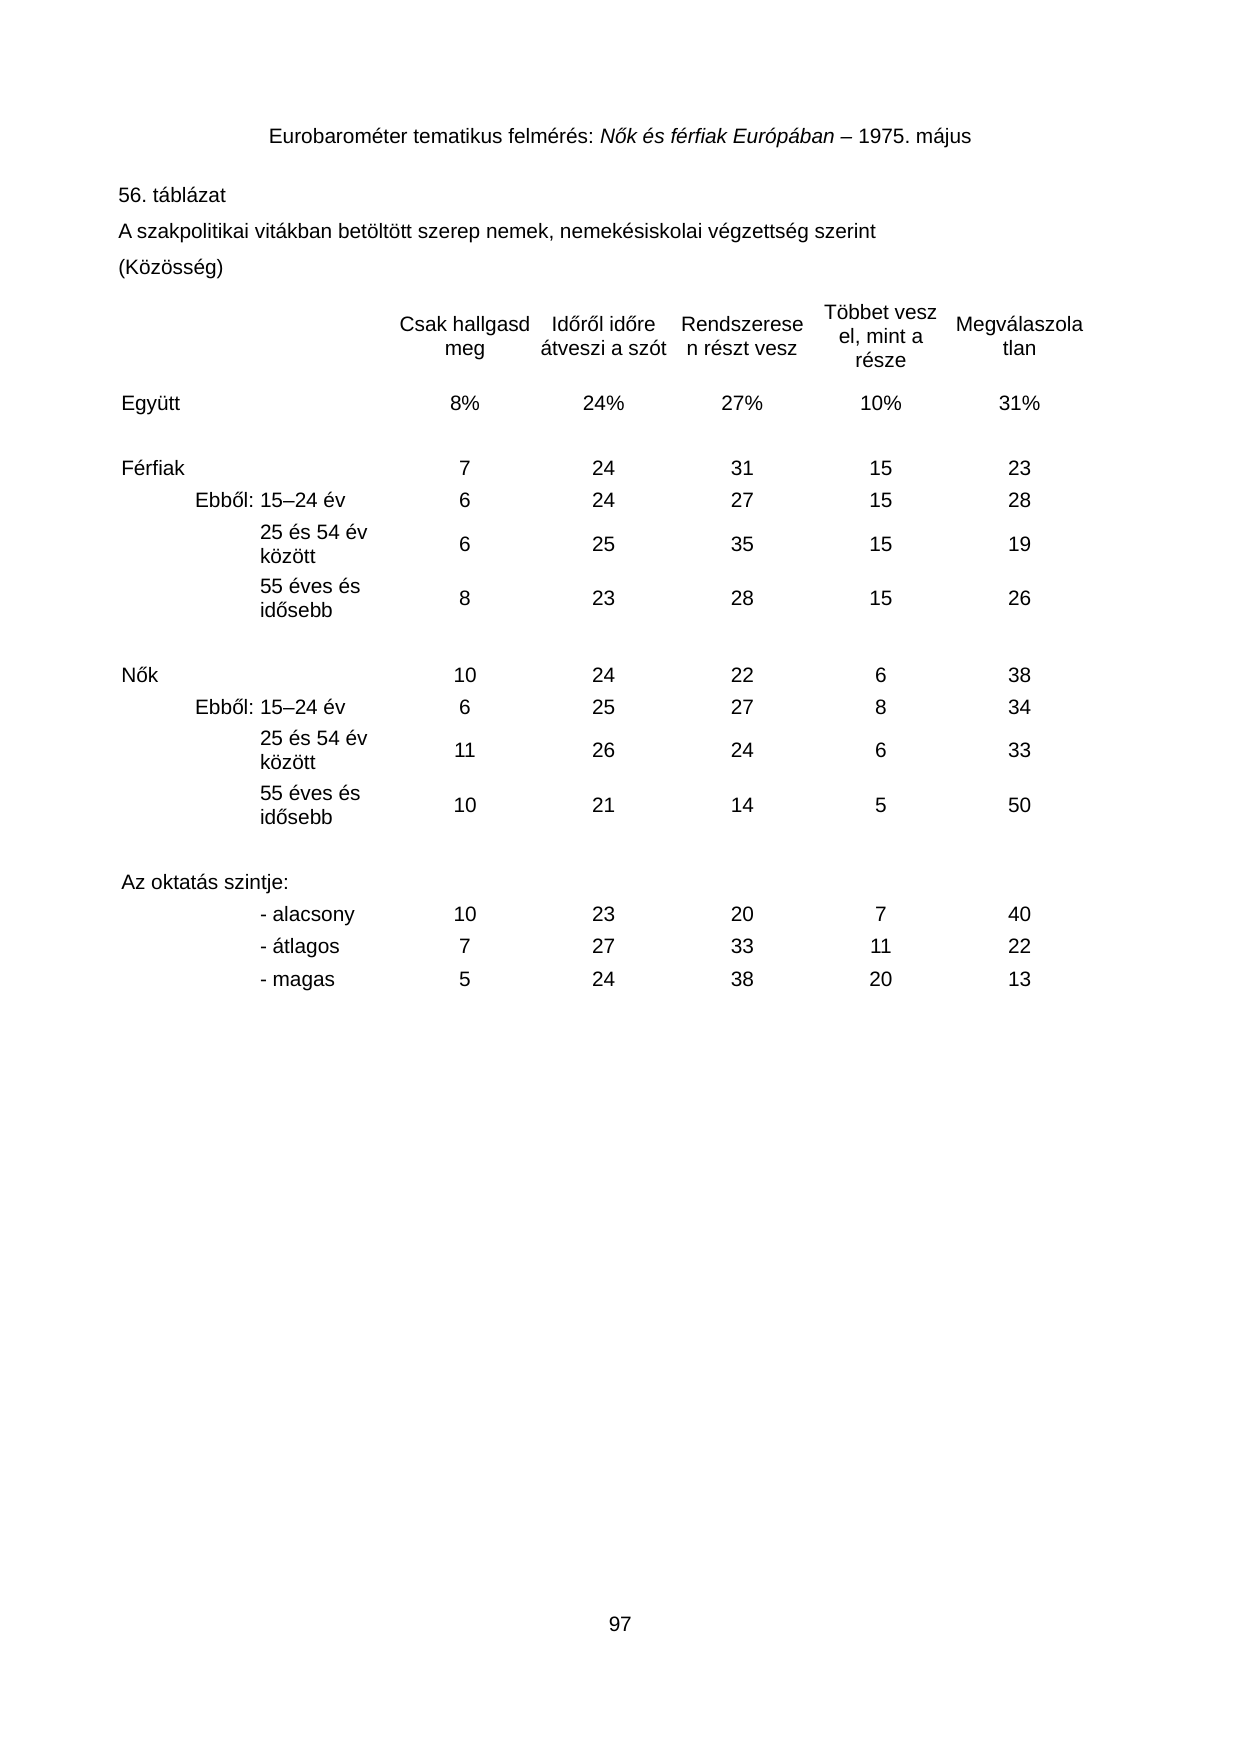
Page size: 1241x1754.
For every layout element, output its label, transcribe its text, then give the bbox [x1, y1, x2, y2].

table_cell 15–24 év [257, 484, 395, 517]
table_cell 24 [534, 484, 673, 517]
table_header [118, 284, 257, 387]
table_cell [811, 865, 950, 898]
table_cell 27 [534, 930, 673, 962]
table_cell Ebből: [118, 691, 257, 723]
table_cell 23 [534, 570, 673, 626]
table_cell 27 [673, 691, 811, 723]
table_cell 6 [395, 691, 534, 723]
table_cell Férfiak [118, 452, 257, 484]
table_cell 20 [673, 898, 811, 930]
text 56. táblázat [118, 183, 1122, 207]
table_header Csak hallgasd meg [395, 284, 534, 387]
table_cell 27 [673, 484, 811, 517]
table_cell 5 [811, 777, 950, 833]
table_cell 6 [395, 484, 534, 517]
table_cell [395, 833, 534, 865]
table_cell 55 éves és idősebb [257, 570, 395, 626]
table_cell [118, 723, 257, 777]
table_cell [257, 387, 395, 419]
table_cell 34 [950, 691, 1089, 723]
table_cell [811, 833, 950, 865]
table_cell 22 [950, 930, 1089, 962]
table_cell 33 [673, 930, 811, 962]
table_cell 10 [395, 898, 534, 930]
table_cell 8% [395, 387, 534, 419]
table_cell 5 [395, 963, 534, 995]
table_cell 24 [534, 659, 673, 691]
table_cell 50 [950, 777, 1089, 833]
table_cell Nők [118, 659, 257, 691]
table_cell 15 [811, 570, 950, 626]
table_cell [950, 626, 1089, 658]
table_cell [534, 626, 673, 658]
table_cell 25 és 54 év között [257, 517, 395, 570]
table_cell [673, 833, 811, 865]
table_cell [257, 626, 395, 658]
table_cell 15–24 év [257, 691, 395, 723]
table_cell 33 [950, 723, 1089, 777]
table_cell 7 [395, 452, 534, 484]
table_cell 11 [811, 930, 950, 962]
table_header [257, 284, 395, 387]
table_cell 26 [950, 570, 1089, 626]
table_cell 24 [534, 963, 673, 995]
table_cell 21 [534, 777, 673, 833]
table_cell [950, 419, 1089, 452]
table_cell [118, 626, 257, 658]
table_cell 31 [673, 452, 811, 484]
table_cell [118, 517, 257, 570]
table_cell [118, 898, 257, 930]
table_cell [534, 419, 673, 452]
table_cell [118, 963, 257, 995]
table_cell 15 [811, 452, 950, 484]
table_cell 38 [673, 963, 811, 995]
table_cell - alacsony [257, 898, 395, 930]
table_cell 19 [950, 517, 1089, 570]
table_cell [950, 865, 1089, 898]
table_cell - magas [257, 963, 395, 995]
table_cell Ebből: [118, 484, 257, 517]
table_cell 10 [395, 777, 534, 833]
table_cell [118, 419, 257, 452]
table_cell 40 [950, 898, 1089, 930]
table_cell 15 [811, 517, 950, 570]
table_cell 25 és 54 év között [257, 723, 395, 777]
table_cell 22 [673, 659, 811, 691]
table_cell 20 [811, 963, 950, 995]
table_cell [811, 626, 950, 658]
table_cell [257, 419, 395, 452]
table_cell 10% [811, 387, 950, 419]
table_cell [534, 865, 673, 898]
table_cell [673, 865, 811, 898]
table_cell 28 [673, 570, 811, 626]
table_cell [395, 626, 534, 658]
table_cell [118, 930, 257, 962]
table_cell [257, 833, 395, 865]
table_cell 24 [673, 723, 811, 777]
table_cell 11 [395, 723, 534, 777]
table_cell 23 [950, 452, 1089, 484]
table_cell [811, 419, 950, 452]
table_cell 55 éves és idősebb [257, 777, 395, 833]
table_cell 10 [395, 659, 534, 691]
table_cell 35 [673, 517, 811, 570]
table_cell 6 [811, 723, 950, 777]
table_cell 6 [811, 659, 950, 691]
table_cell [118, 570, 257, 626]
table_cell 8 [811, 691, 950, 723]
table_cell 28 [950, 484, 1089, 517]
table_cell [534, 833, 673, 865]
table_header Időről időre átveszi a szót [534, 284, 673, 387]
table_cell 6 [395, 517, 534, 570]
table_cell - átlagos [257, 930, 395, 962]
table_header Megválaszolatlan [950, 284, 1089, 387]
table_cell [950, 833, 1089, 865]
text (Közösség) [118, 254, 1122, 278]
table_cell 38 [950, 659, 1089, 691]
table_cell [257, 659, 395, 691]
table_cell [395, 419, 534, 452]
table_cell 31% [950, 387, 1089, 419]
table_header Többet vesz el, mint a része [811, 284, 950, 387]
table_cell Együtt [118, 387, 257, 419]
table_cell 26 [534, 723, 673, 777]
table_cell 24% [534, 387, 673, 419]
table_cell 25 [534, 517, 673, 570]
table_cell [118, 833, 257, 865]
table_cell 25 [534, 691, 673, 723]
table_cell 8 [395, 570, 534, 626]
table_cell [673, 419, 811, 452]
table_cell [395, 865, 534, 898]
text A szakpolitikai vitákban betöltött szerep nemek, nemekésiskolai végzettség szerint [118, 219, 1122, 243]
table_header Rendszeresen részt vesz [673, 284, 811, 387]
table_cell 15 [811, 484, 950, 517]
table_cell 14 [673, 777, 811, 833]
table_cell [118, 777, 257, 833]
table_cell 7 [395, 930, 534, 962]
table_cell 23 [534, 898, 673, 930]
table_cell Az oktatás szintje: [118, 865, 395, 898]
table_cell [257, 452, 395, 484]
table_cell 13 [950, 963, 1089, 995]
table_cell [673, 626, 811, 658]
table_cell 24 [534, 452, 673, 484]
table_cell 7 [811, 898, 950, 930]
table_cell 27% [673, 387, 811, 419]
